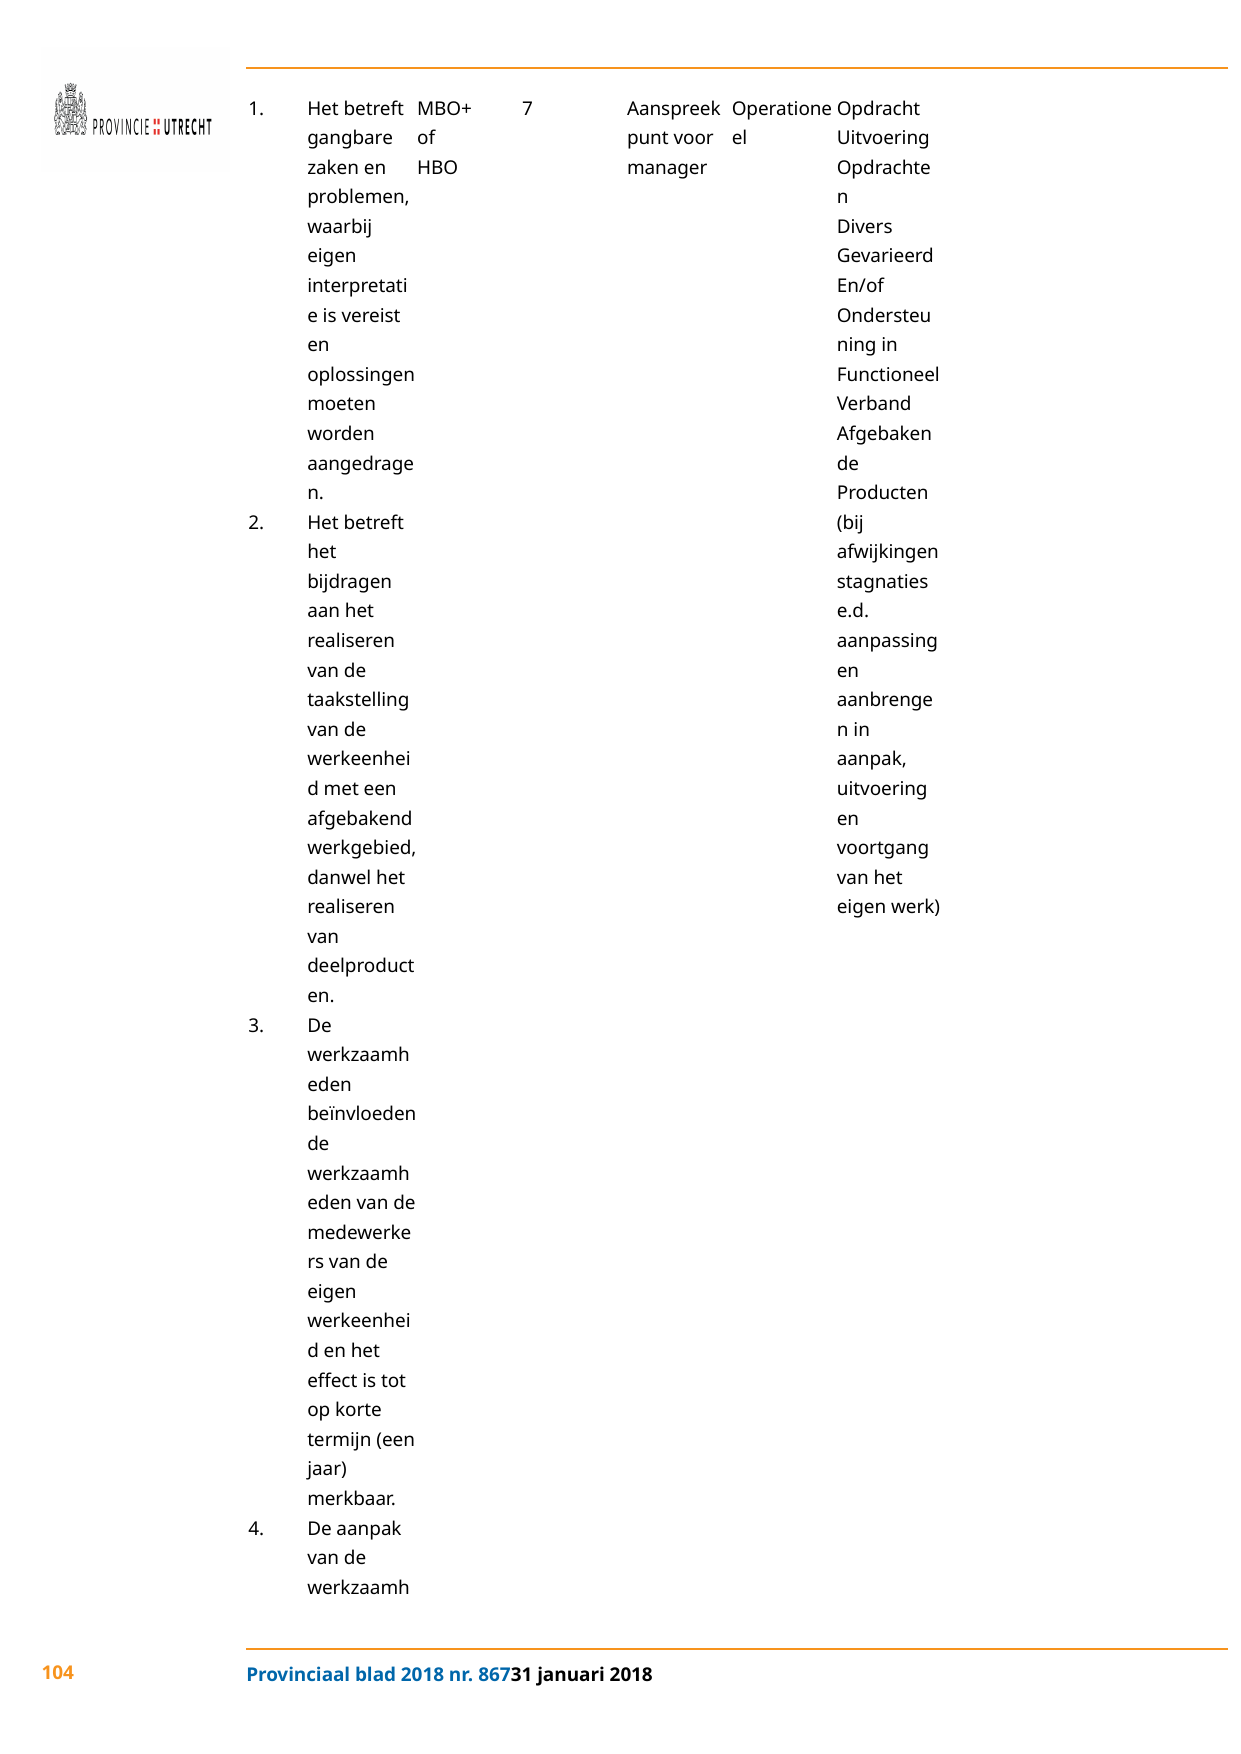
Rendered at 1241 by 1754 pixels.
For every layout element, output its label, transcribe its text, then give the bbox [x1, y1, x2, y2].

table_cell [942, 95, 1047, 1600]
table_cell Aanspreekpunt voor manager [627, 95, 732, 1600]
table_cell MBO+ of HBO [417, 95, 522, 1600]
table_cell [1047, 95, 1152, 1600]
table_cell Het betreft gangbare zaken en problemen, waarbij eigen interpretatie is vereist en oplossingen moeten worden aangedragen. Het betreft het bijdragen aan het realiseren van de taakstelling van de werkeenheid met een afgebakend werkgebied, danwel het realiseren van deelproducten. De werkzaamheden beïnvloeden de werkzaamheden van de medewerkers van de eigen werkeenheid en het effect is tot op korte termijn (een jaar) merkbaar. De aanpak van de werkzaamh [248, 95, 417, 1600]
table_cell 7 [522, 95, 627, 1600]
table_cell Operationeel [732, 95, 837, 1600]
picture [41, 47, 231, 172]
table_cell Opdracht Uitvoering Opdrachten Divers Gevarieerd En/of Ondersteuning in Functioneel Verband Afgebakende Producten (bij afwijkingen stagnaties e.d. aanpassingen aanbrengen in aanpak, uitvoering en voortgang van het eigen werk) [837, 95, 942, 1600]
